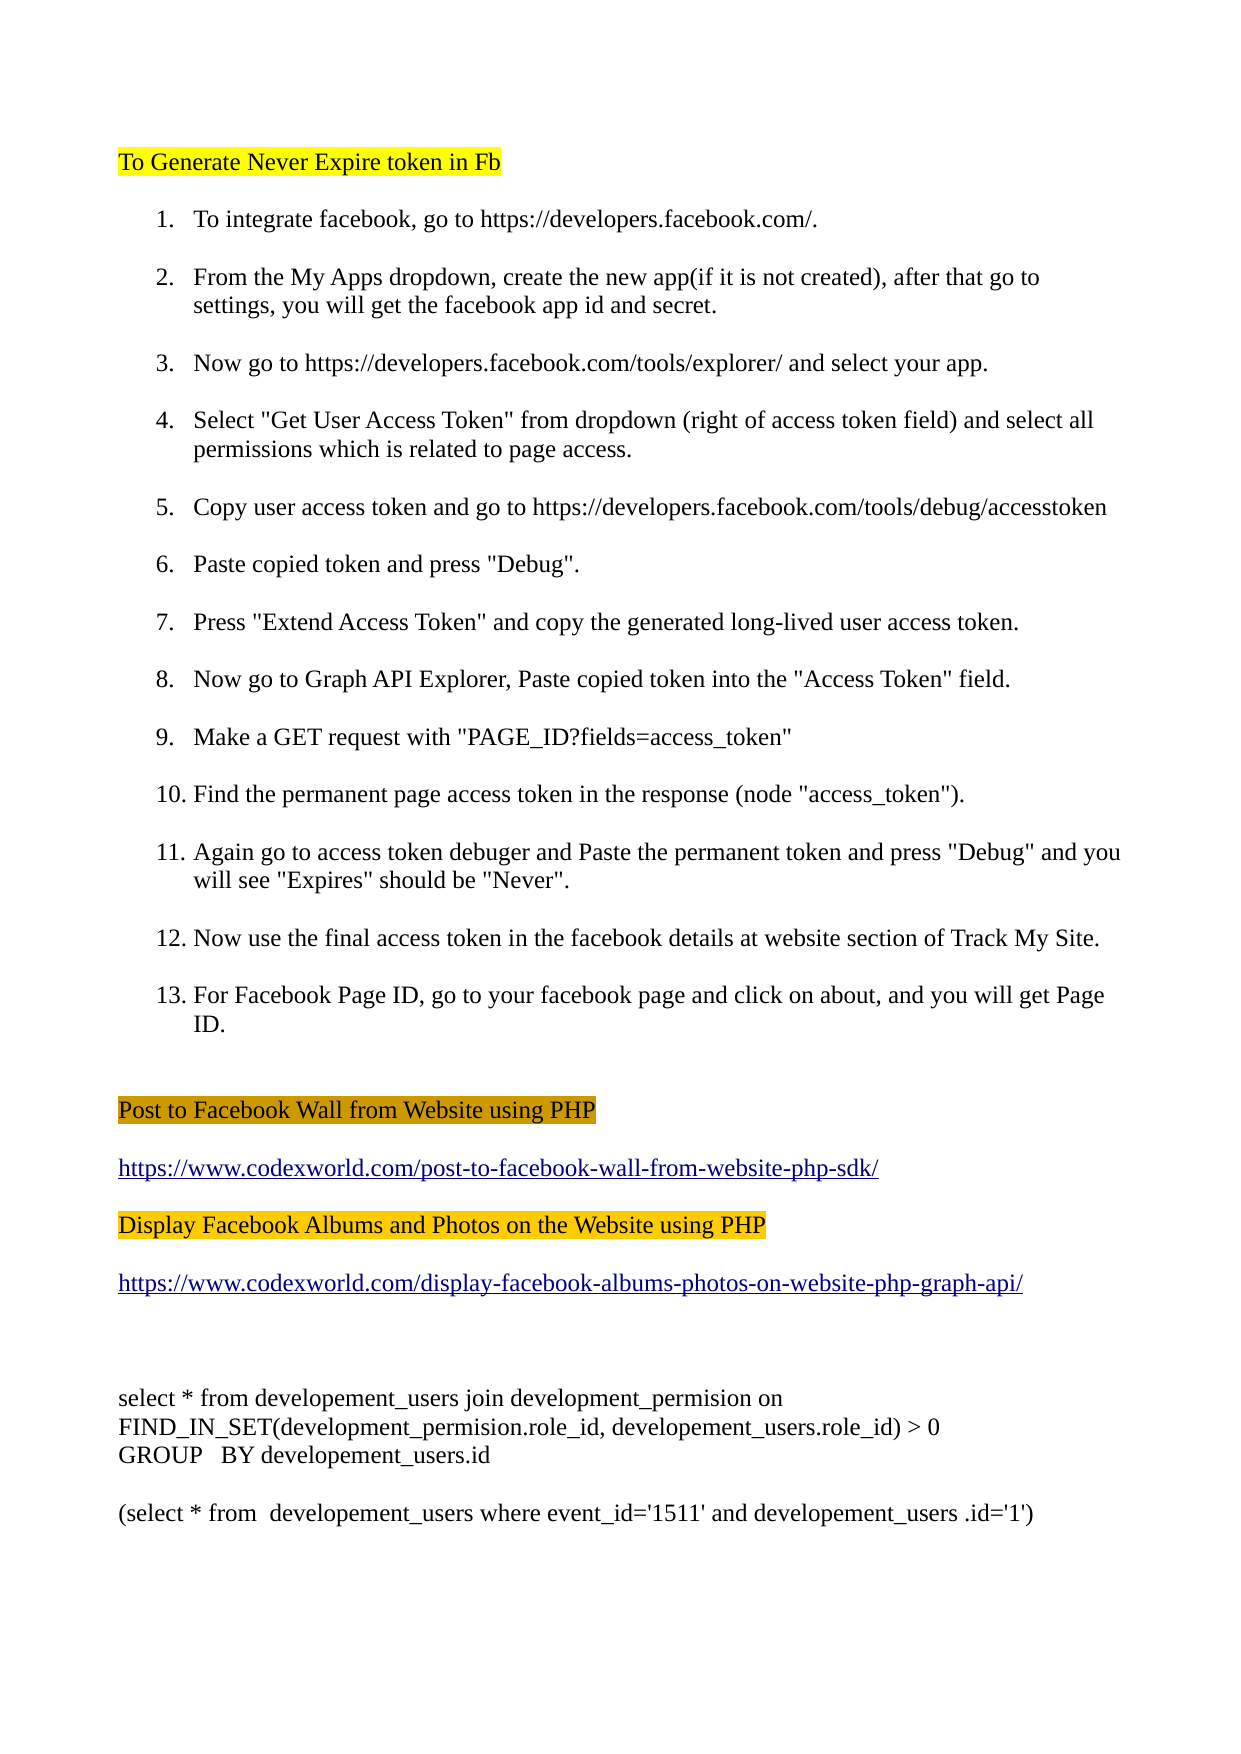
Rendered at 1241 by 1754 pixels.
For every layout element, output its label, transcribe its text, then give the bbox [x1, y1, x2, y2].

list Press "Extend Access Token" and copy the generated long-lived user access token. [156, 607, 1122, 636]
list To integrate facebook, go to https://developers.facebook.com/. [156, 204, 1122, 233]
text Post to Facebook Wall from Website using PHP [118, 1096, 1122, 1124]
list Make a GET request with "PAGE_ID?fields=access_token" [156, 722, 1122, 751]
list Now use the final access token in the facebook details at website section of Track My Site. [156, 923, 1122, 952]
list Paste copied token and press "Debug". [156, 549, 1122, 578]
list Copy user access token and go to https://developers.facebook.com/tools/debug/accesstoken [156, 492, 1122, 521]
text GROUP BY developement_users.id [118, 1441, 1122, 1469]
list Select "Get User Access Token" from dropdown (right of access token field) and select all permissions which is related to page access. [156, 406, 1122, 463]
text To Generate Never Expire token in Fb [118, 147, 1122, 176]
list From the My Apps dropdown, create the new app(if it is not created), after that go to settings, you will get the facebook app id and secret. [156, 262, 1122, 319]
text Display Facebook Albums and Photos on the Website using PHP [118, 1211, 1122, 1239]
list Now go to https://developers.facebook.com/tools/explorer/ and select your app. [156, 348, 1122, 377]
list Again go to access token debuger and Paste the permanent token and press "Debug" and you will see "Expires" should be "Never". [156, 837, 1122, 894]
text select * from developement_users join development_permision on FIND_IN_SET(development_permision.role_id, developement_users.role_id) > 0 [118, 1383, 1122, 1441]
text https://www.codexworld.com/post-to-facebook-wall-from-website-php-sdk/ [118, 1153, 1122, 1182]
text https://www.codexworld.com/display-facebook-albums-photos-on-website-php-graph-api/ [118, 1268, 1122, 1297]
text (select * from developement_users where event_id='1511' and developement_users .id='1') [118, 1498, 1122, 1527]
list Find the permanent page access token in the response (node "access_token"). [156, 779, 1122, 808]
list Now go to Graph API Explorer, Paste copied token into the "Access Token" field. [156, 664, 1122, 693]
list For Facebook Page ID, go to your facebook page and click on about, and you will get Page ID. [156, 981, 1122, 1038]
